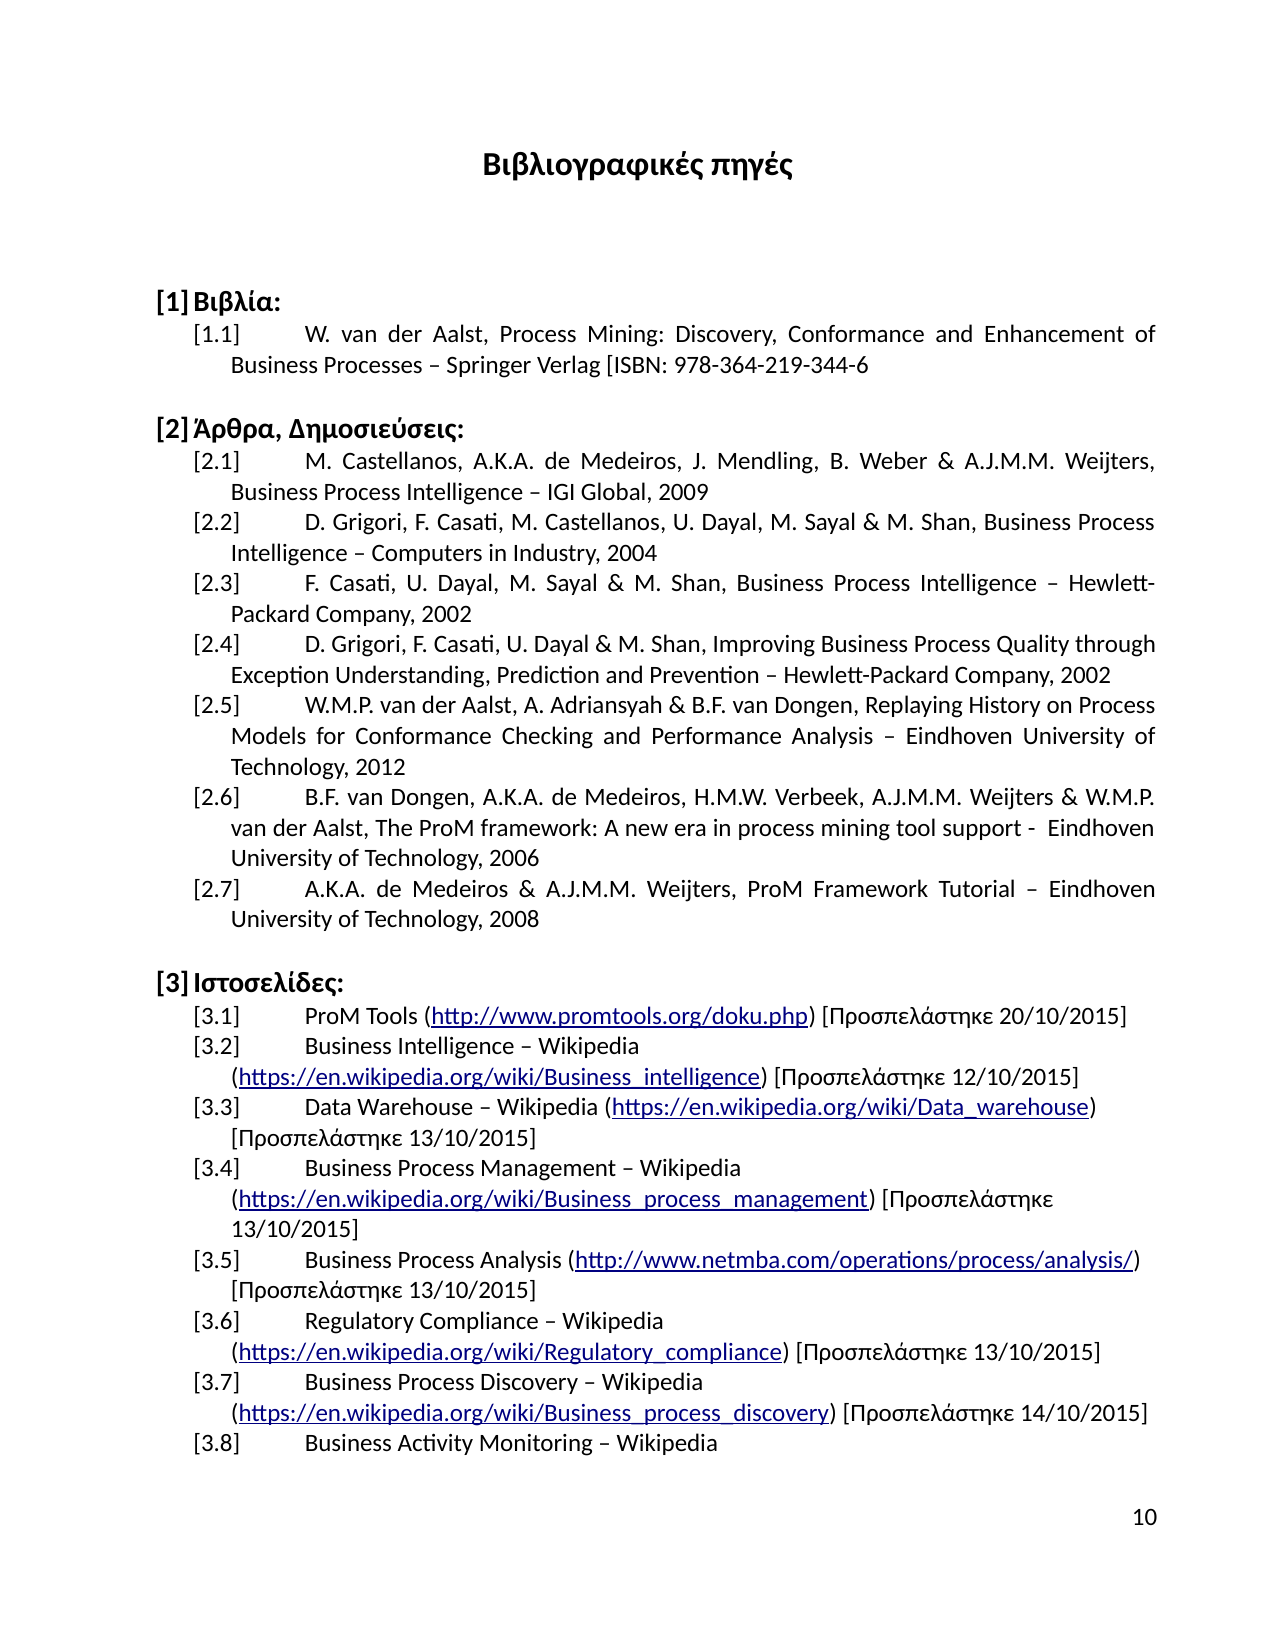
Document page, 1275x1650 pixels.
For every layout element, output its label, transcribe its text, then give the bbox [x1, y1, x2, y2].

list W. van der Aalst, Process Mining: Discovery, Conformance and Enhancement of Business Processes – Springer Verlag [ISBN: 978-364-219-344-6 [193, 318, 1157, 379]
subtitle Βιβλιογραφικές πηγές [118, 143, 1157, 184]
list Regulatory Compliance – Wikipedia (https://en.wikipedia.org/wiki/Regulatory_compliance) [Προσπελάστηκε 13/10/2015] [193, 1305, 1157, 1366]
list A.K.A. de Medeiros & A.J.M.M. Weijters, ProM Framework Tutorial – Eindhoven University of Technology, 2008 [193, 873, 1157, 934]
list D. Grigori, F. Casati, U. Dayal & M. Shan, Improving Business Process Quality through Exception Understanding, Prediction and Prevention – Hewlett-Packard Company, 2002 [193, 628, 1157, 689]
list Business Process Management – Wikipedia (https://en.wikipedia.org/wiki/Business_process_management) [Προσπελάστηκε 13/10/2015] [193, 1152, 1157, 1244]
list B.F. van Dongen, A.K.A. de Medeiros, H.M.W. Verbeek, A.J.M.M. Weijters & W.M.P. van der Aalst, The ProM framework: A new era in process mining tool support - Eindhoven University of Technology, 2006 [193, 781, 1157, 873]
list W.M.P. van der Aalst, A. Adriansyah & B.F. van Dongen, Replaying History on Process Models for Conformance Checking and Performance Analysis – Eindhoven University of Technology, 2012 [193, 689, 1157, 781]
list M. Castellanos, A.K.A. de Medeiros, J. Mendling, B. Weber & A.J.M.M. Weijters, Business Process Intelligence – IGI Global, 2009 [193, 445, 1157, 506]
list Άρθρα, Δημοσιεύσεις: [156, 410, 1157, 445]
list Ιστοσελίδες: [156, 964, 1157, 1000]
list Business Activity Monitoring – Wikipedia [193, 1427, 1157, 1458]
list Βιβλία: [156, 283, 1157, 318]
list F. Casati, U. Dayal, M. Sayal & M. Shan, Business Process Intelligence – Hewlett-Packard Company, 2002 [193, 567, 1157, 628]
list ProM Tools (http://www.promtools.org/doku.php) [Προσπελάστηκε 20/10/2015] [193, 1000, 1157, 1030]
list Business Intelligence – Wikipedia (https://en.wikipedia.org/wiki/Business_intelligence) [Προσπελάστηκε 12/10/2015] [193, 1030, 1157, 1091]
list Data Warehouse – Wikipedia (https://en.wikipedia.org/wiki/Data_warehouse) [Προσπελάστηκε 13/10/2015] [193, 1091, 1157, 1152]
list D. Grigori, F. Casati, M. Castellanos, U. Dayal, M. Sayal & M. Shan, Business Process Intelligence – Computers in Industry, 2004 [193, 506, 1157, 567]
list Business Process Discovery – Wikipedia (https://en.wikipedia.org/wiki/Business_process_discovery) [Προσπελάστηκε 14/10/2015] [193, 1366, 1157, 1427]
list Business Process Analysis (http://www.netmba.com/operations/process/analysis/) [Προσπελάστηκε 13/10/2015] [193, 1244, 1157, 1305]
